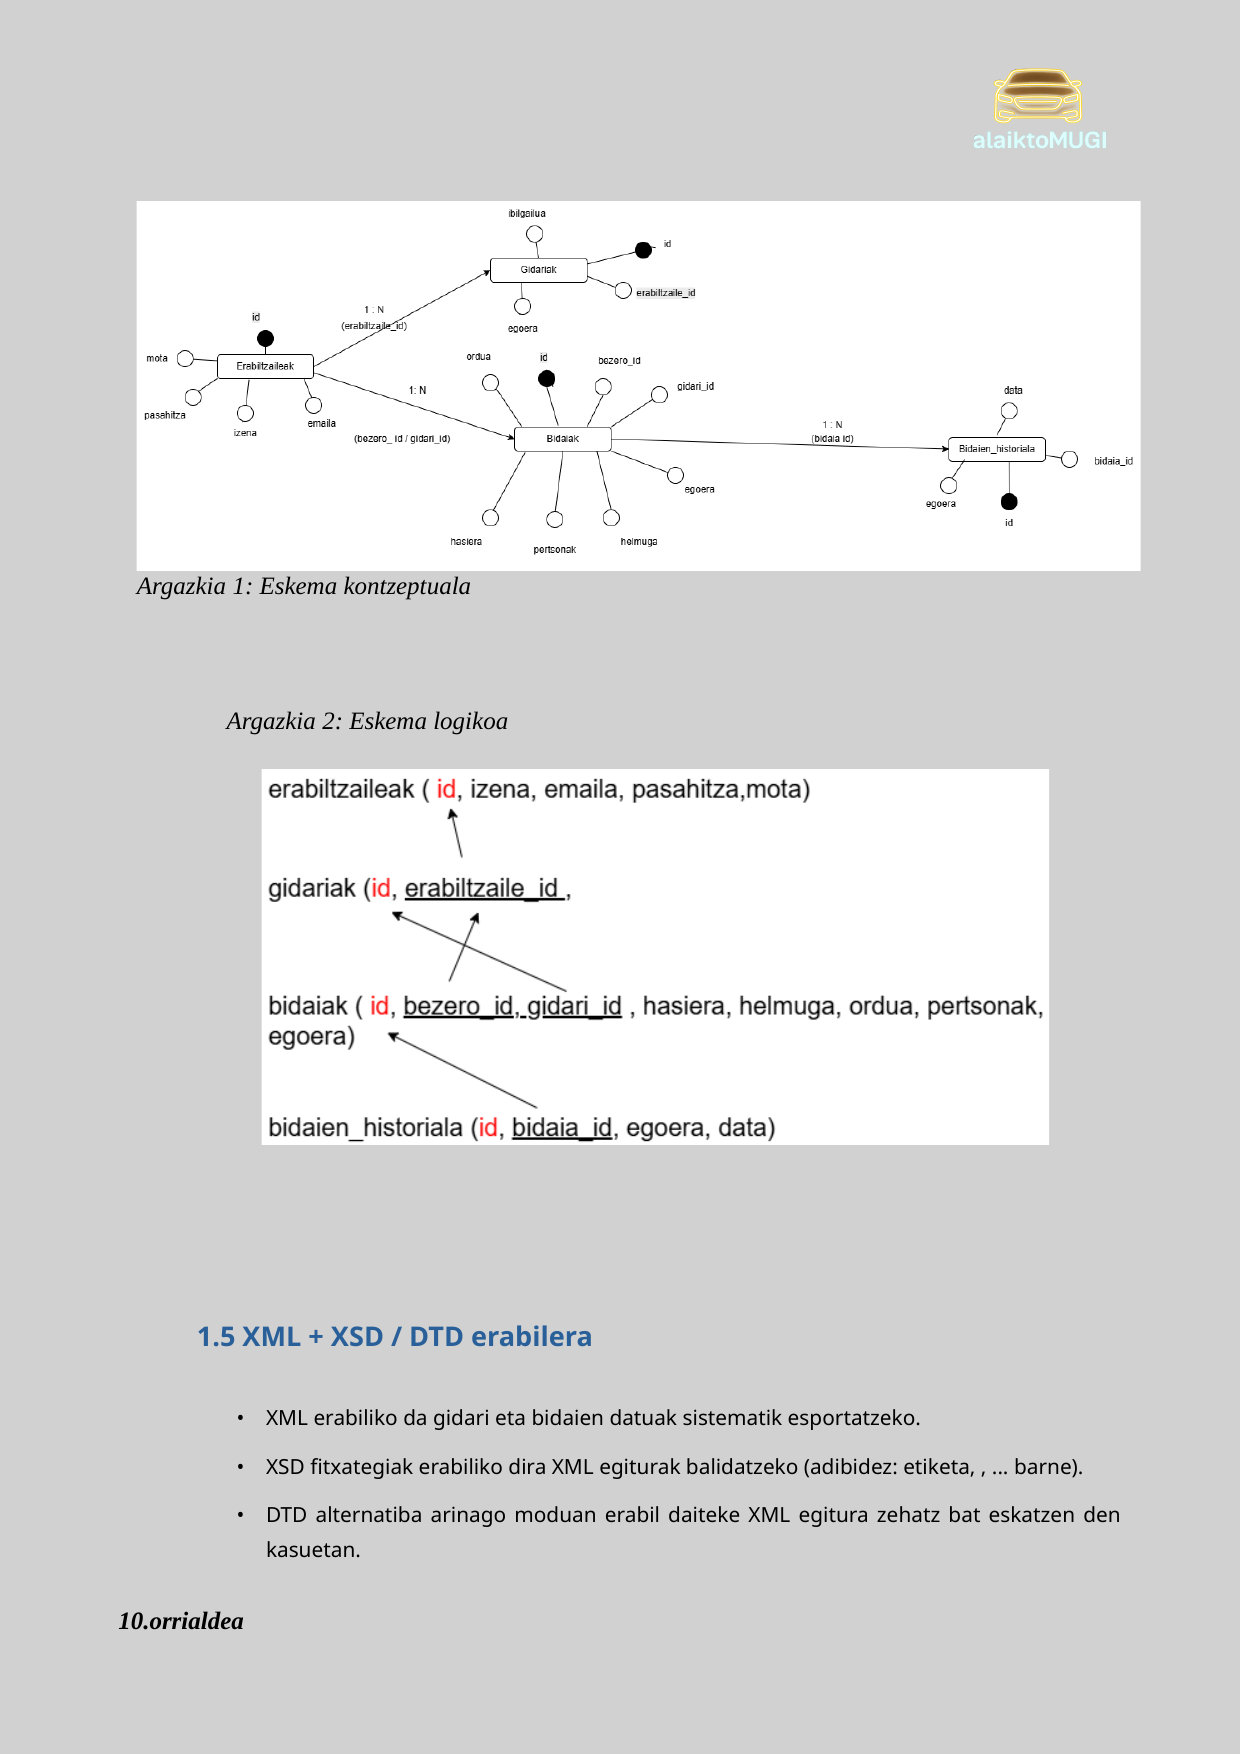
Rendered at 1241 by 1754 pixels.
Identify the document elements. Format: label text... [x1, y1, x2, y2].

list XSD fitxategiak erabiliko dira XML egiturak balidatzeko (adibidez: etiketa, , ... barne). [236, 1452, 1122, 1480]
text Argazkia 2: Eskema logikoa [226, 706, 1014, 735]
picture [136, 201, 1141, 571]
text Argazkia 1: Eskema kontzeptuala [137, 571, 1141, 600]
picture [261, 769, 1050, 1145]
list XML erabiliko da gidari eta bidaien datuak sistematik esportatzeko. [236, 1403, 1122, 1432]
list 1.5 XML + XSD / DTD erabilera [155, 1318, 1122, 1355]
list DTD alternatiba arinago moduan erabil daiteke XML egitura zehatz bat eskatzen den kasuetan. [236, 1501, 1122, 1563]
picture [957, 52, 1119, 169]
